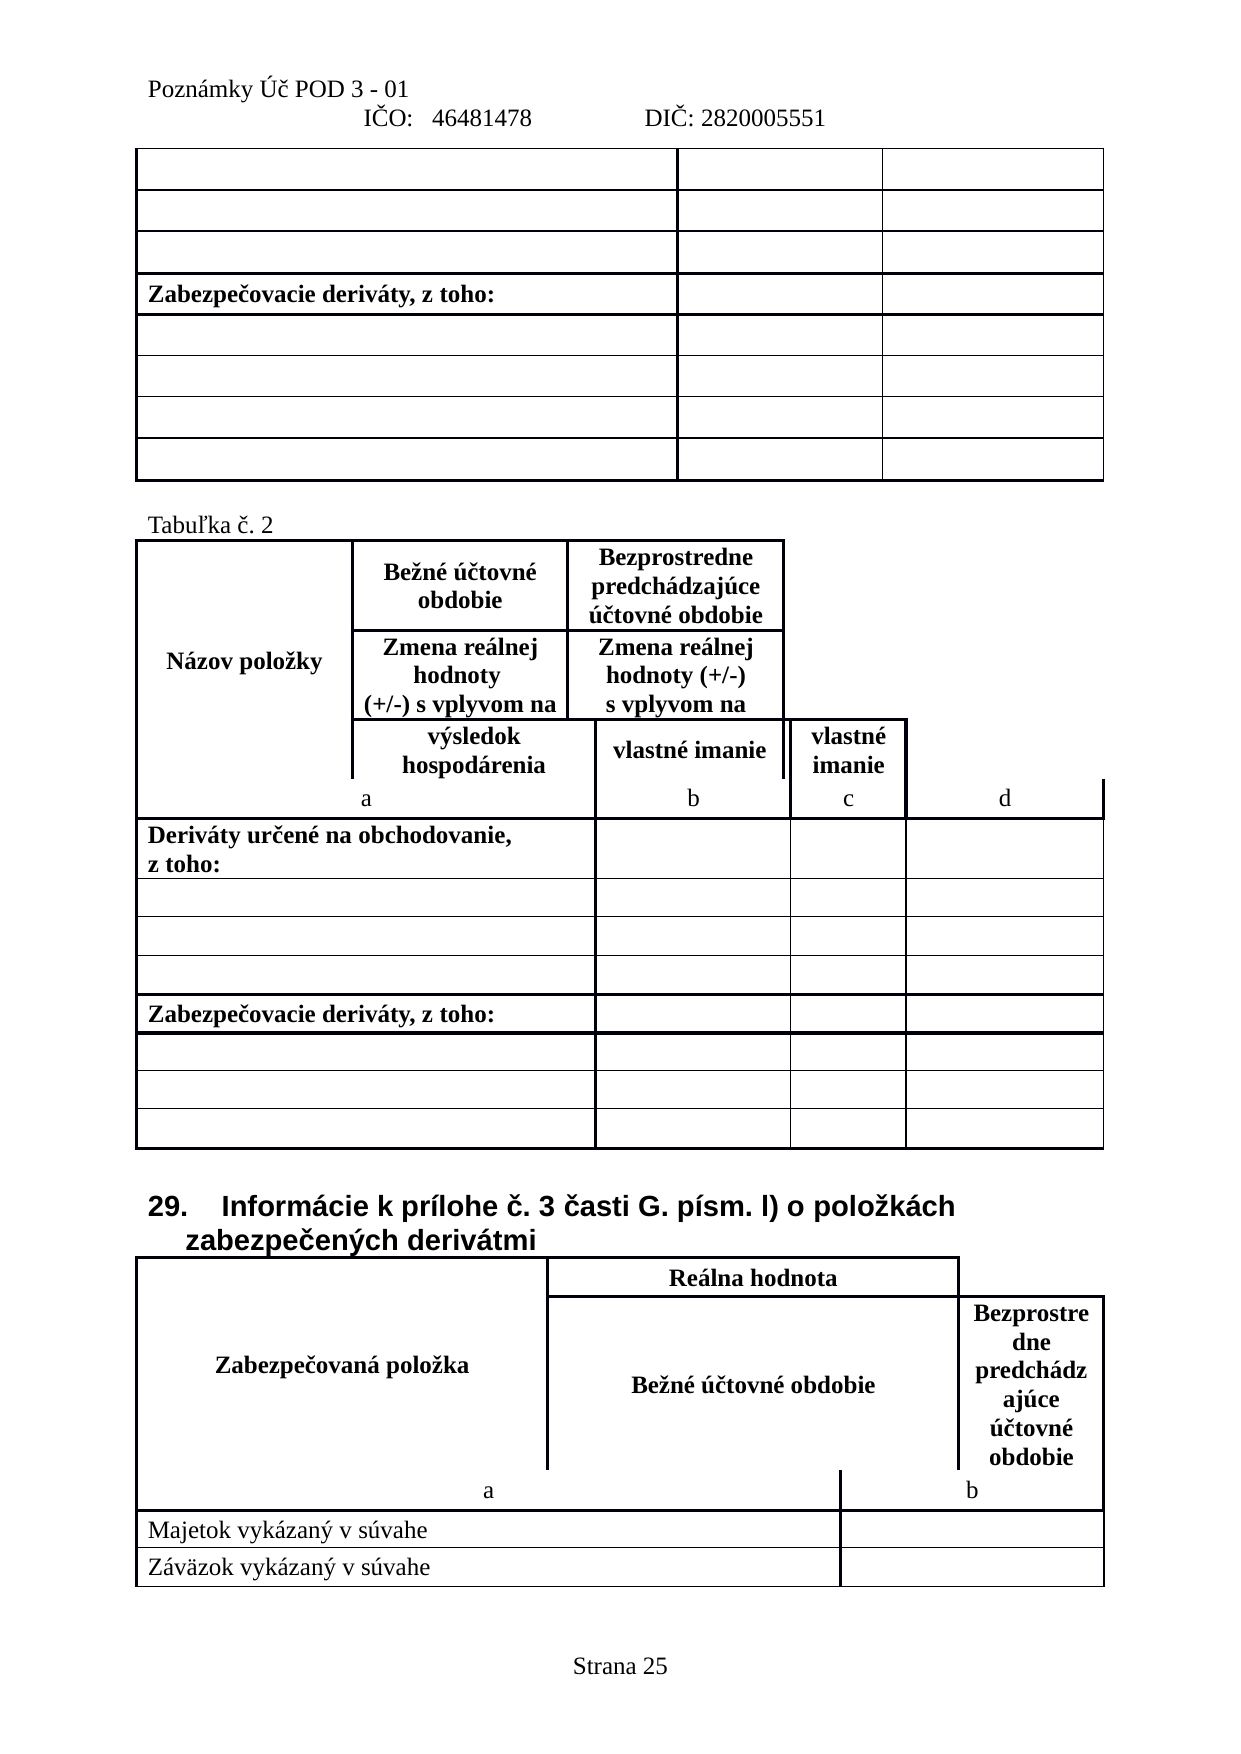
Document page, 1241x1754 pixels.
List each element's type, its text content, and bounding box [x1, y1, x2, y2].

table_cell [138, 1035, 594, 1070]
table_cell [138, 956, 594, 993]
table_cell [791, 1071, 905, 1108]
table_header Zabezpečovaná položka [138, 1259, 546, 1470]
table_cell výsledok hospodárenia [354, 721, 594, 778]
table_cell [138, 1071, 594, 1108]
title Informácie k prílohe č. 3 časti G. písm. l) o položkách zabezpečených derivátmi [148, 1189, 1092, 1256]
table_cell Zabezpečovacie deriváty, z toho: [138, 275, 676, 313]
table_cell [907, 1109, 1103, 1147]
table_cell [883, 275, 1103, 313]
table_cell [597, 1071, 790, 1108]
table_cell [138, 316, 676, 354]
table_cell [907, 820, 1103, 878]
table_cell [597, 1035, 790, 1070]
table_cell [679, 397, 882, 437]
table_cell [791, 879, 905, 916]
table_cell d [908, 779, 1102, 817]
table_cell vlastné imanie [792, 721, 904, 778]
table_cell b [597, 779, 789, 817]
table_cell [791, 1035, 905, 1070]
table_header Bezprostredne predchádzajúce účtovné obdobie [569, 542, 782, 628]
table_cell [138, 879, 594, 916]
table_cell Zmena reálnej hodnoty (+/-) s vplyvom na [569, 632, 782, 718]
table_cell [138, 397, 676, 437]
table_cell [907, 956, 1103, 993]
table_cell [597, 996, 790, 1031]
table_cell [907, 879, 1103, 916]
table_cell [679, 275, 882, 313]
table_cell [883, 316, 1103, 354]
table_cell [883, 397, 1103, 437]
table_header Bežné účtovné obdobie [354, 542, 566, 628]
table_cell [138, 149, 676, 189]
table_cell [791, 917, 905, 954]
table_cell vlastné imanie [597, 721, 782, 778]
table_cell [842, 1512, 1103, 1547]
table_cell [883, 149, 1103, 189]
table_cell [907, 917, 1103, 954]
table_cell b [842, 1470, 1102, 1509]
table_header Reálna hodnota [549, 1259, 957, 1295]
table_cell [907, 996, 1103, 1031]
table_cell [679, 191, 882, 230]
table_cell [138, 232, 676, 272]
table_cell [138, 356, 676, 396]
table_cell [597, 956, 790, 993]
table_cell a [138, 779, 594, 817]
table_cell [883, 191, 1103, 230]
table_cell Zmena reálnej hodnoty (+/-) s vplyvom na [354, 632, 566, 718]
table_cell [791, 996, 905, 1031]
table_cell [679, 356, 882, 396]
table_cell [883, 232, 1103, 272]
table_cell [842, 1548, 1103, 1586]
table_cell [907, 1035, 1103, 1070]
table_header Názov položky [138, 542, 351, 778]
table_cell [791, 820, 905, 878]
table_cell [597, 917, 790, 954]
table_cell [791, 1109, 905, 1147]
table_cell Zabezpečovacie deriváty, z toho: [138, 996, 594, 1031]
table_cell Majetok vykázaný v súvahe [138, 1512, 839, 1547]
table_cell [679, 232, 882, 272]
table_cell a [138, 1470, 839, 1509]
text Tabuľka č. 2 [148, 510, 1092, 539]
table_cell [138, 1109, 594, 1147]
table_cell [679, 149, 882, 189]
table_cell Bežné účtovné obdobie [549, 1298, 957, 1470]
table_cell [791, 956, 905, 993]
table_cell [679, 316, 882, 354]
table_cell [883, 439, 1103, 478]
table_cell [679, 439, 882, 478]
table_cell [597, 1109, 790, 1147]
table_cell c [792, 779, 904, 817]
table_cell Deriváty určené na obchodovanie, z toho: [138, 820, 594, 878]
table_cell [597, 879, 790, 916]
table_cell [138, 191, 676, 230]
table_cell [907, 1071, 1103, 1108]
table_cell [138, 439, 676, 478]
table_cell [138, 917, 594, 954]
table_cell Bezprostredne predchádzajúce účtovné obdobie [960, 1298, 1102, 1470]
table_cell [883, 356, 1103, 396]
table_cell Záväzok vykázaný v súvahe [138, 1548, 839, 1586]
table_cell [597, 820, 790, 878]
